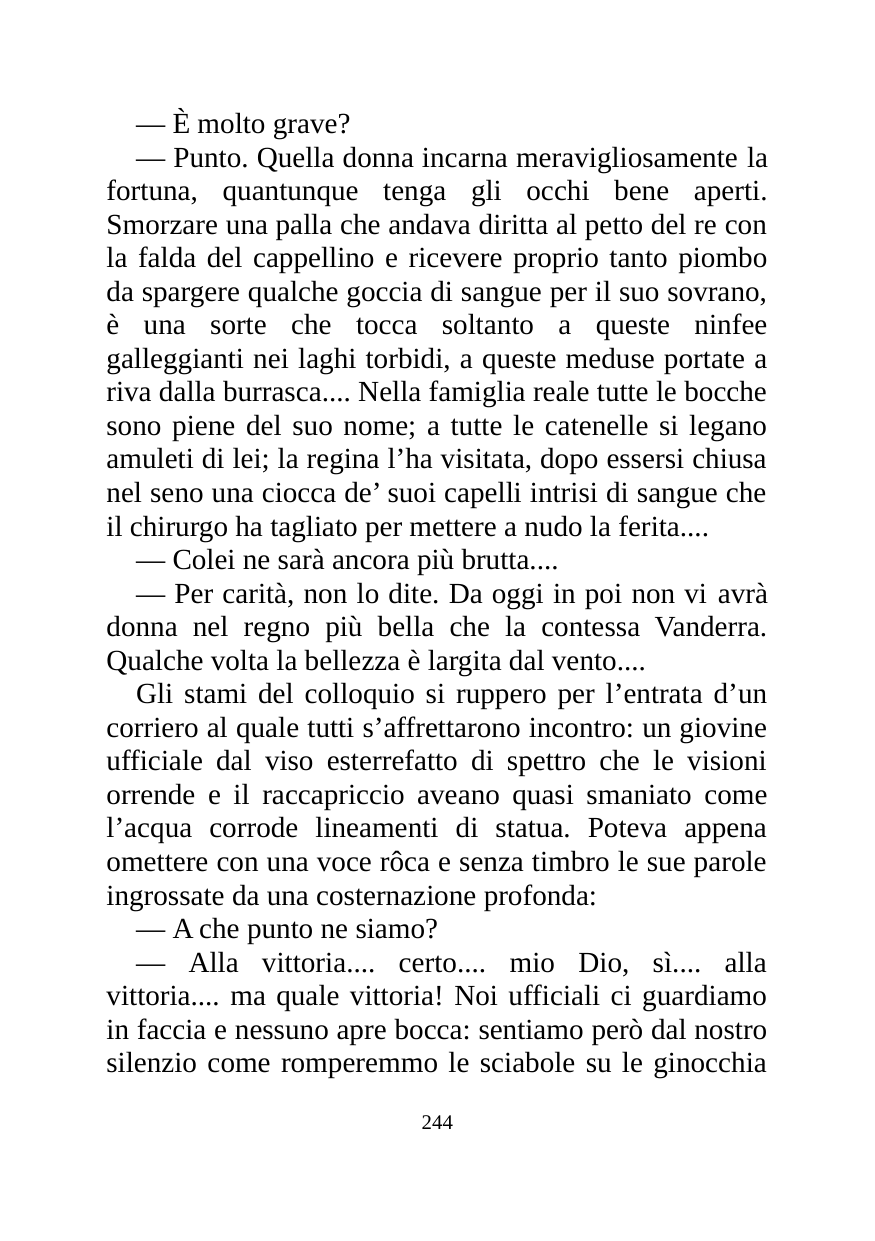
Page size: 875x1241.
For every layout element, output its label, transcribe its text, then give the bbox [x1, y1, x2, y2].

text — Alla vittoria.... certo.... mio Dio, sì.... alla vittoria.... ma quale vittoria! Noi ufficiali ci guardiamo in faccia e nessuno apre bocca: sentiamo però dal nostro silenzio come romperemmo le sciabole su le ginocchia [106, 945, 768, 1079]
text — A che punto ne siamo? [106, 911, 768, 945]
text — Per carità, non lo dite. Da oggi in poi non vi avrà donna nel regno più bella che la contessa Vanderra. Qualche volta la bellezza è largita dal vento.... [106, 576, 768, 676]
text — È molto grave? [106, 106, 768, 140]
text Gli stami del colloquio si ruppero per l’entrata d’un corriero al quale tutti s’affrettarono incontro: un giovine ufficiale dal viso esterrefatto di spettro che le visioni orrende e il raccapriccio aveano quasi smaniato come l’acqua corrode lineamenti di statua. Poteva appena omettere con una voce rôca e senza timbro le sue parole ingrossate da una costernazione profonda: [106, 676, 768, 911]
text — Punto. Quella donna incarna meravigliosamente la fortuna, quantunque tenga gli occhi bene aperti. Smorzare una palla che andava diritta al petto del re con la falda del cappellino e ricevere proprio tanto piombo da spargere qualche goccia di sangue per il suo sovrano, è una sorte che tocca soltanto a queste ninfee galleggianti nei laghi torbidi, a queste meduse portate a riva dalla burrasca.... Nella famiglia reale tutte le bocche sono piene del suo nome; a tutte le catenelle si legano amuleti di lei; la regina l’ha visitata, dopo essersi chiusa nel seno una ciocca de’ suoi capelli intrisi di sangue che il chirurgo ha tagliato per mettere a nudo la ferita.... [106, 140, 768, 542]
text — Colei ne sarà ancora più brutta.... [106, 542, 768, 576]
